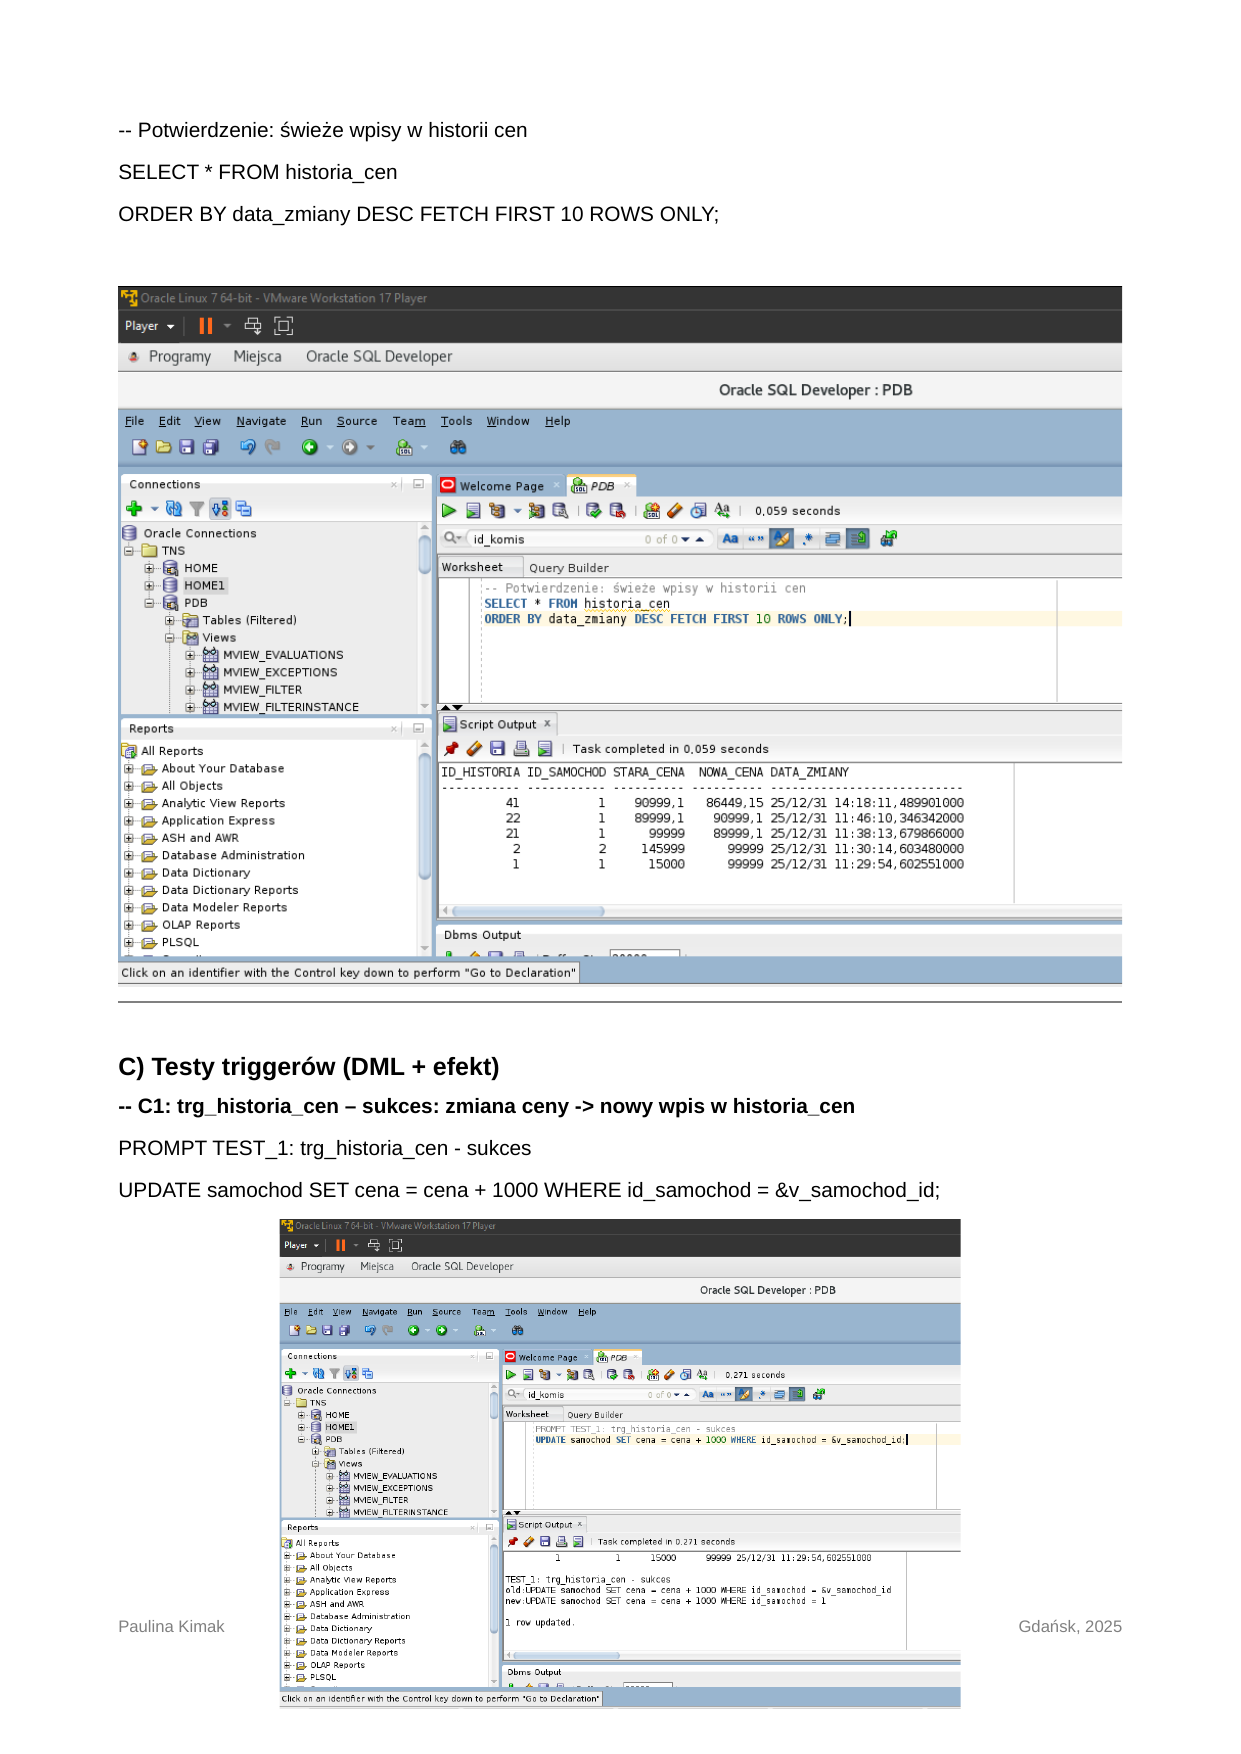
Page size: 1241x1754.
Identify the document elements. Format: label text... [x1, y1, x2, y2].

subtitle C) Testy triggerów (DML + efekt) [118, 1052, 1122, 1081]
picture [279, 1219, 961, 1709]
text SELECT * FROM historia_cen [118, 160, 1122, 184]
text -- Potwierdzenie: świeże wpisy w historii cen [118, 118, 1122, 142]
text UPDATE samochod SET cena = cena + 1000 WHERE id_samochod = &v_samochod_id; [118, 1178, 1122, 1202]
text -- C1: trg_historia_cen – sukces: zmiana ceny -> nowy wpis w historia_cen [118, 1093, 1122, 1117]
picture [118, 286, 1123, 987]
text ORDER BY data_zmiany DESC FETCH FIRST 10 ROWS ONLY; [118, 202, 1122, 226]
text PROMPT TEST_1: trg_historia_cen - sukces [118, 1136, 1122, 1159]
